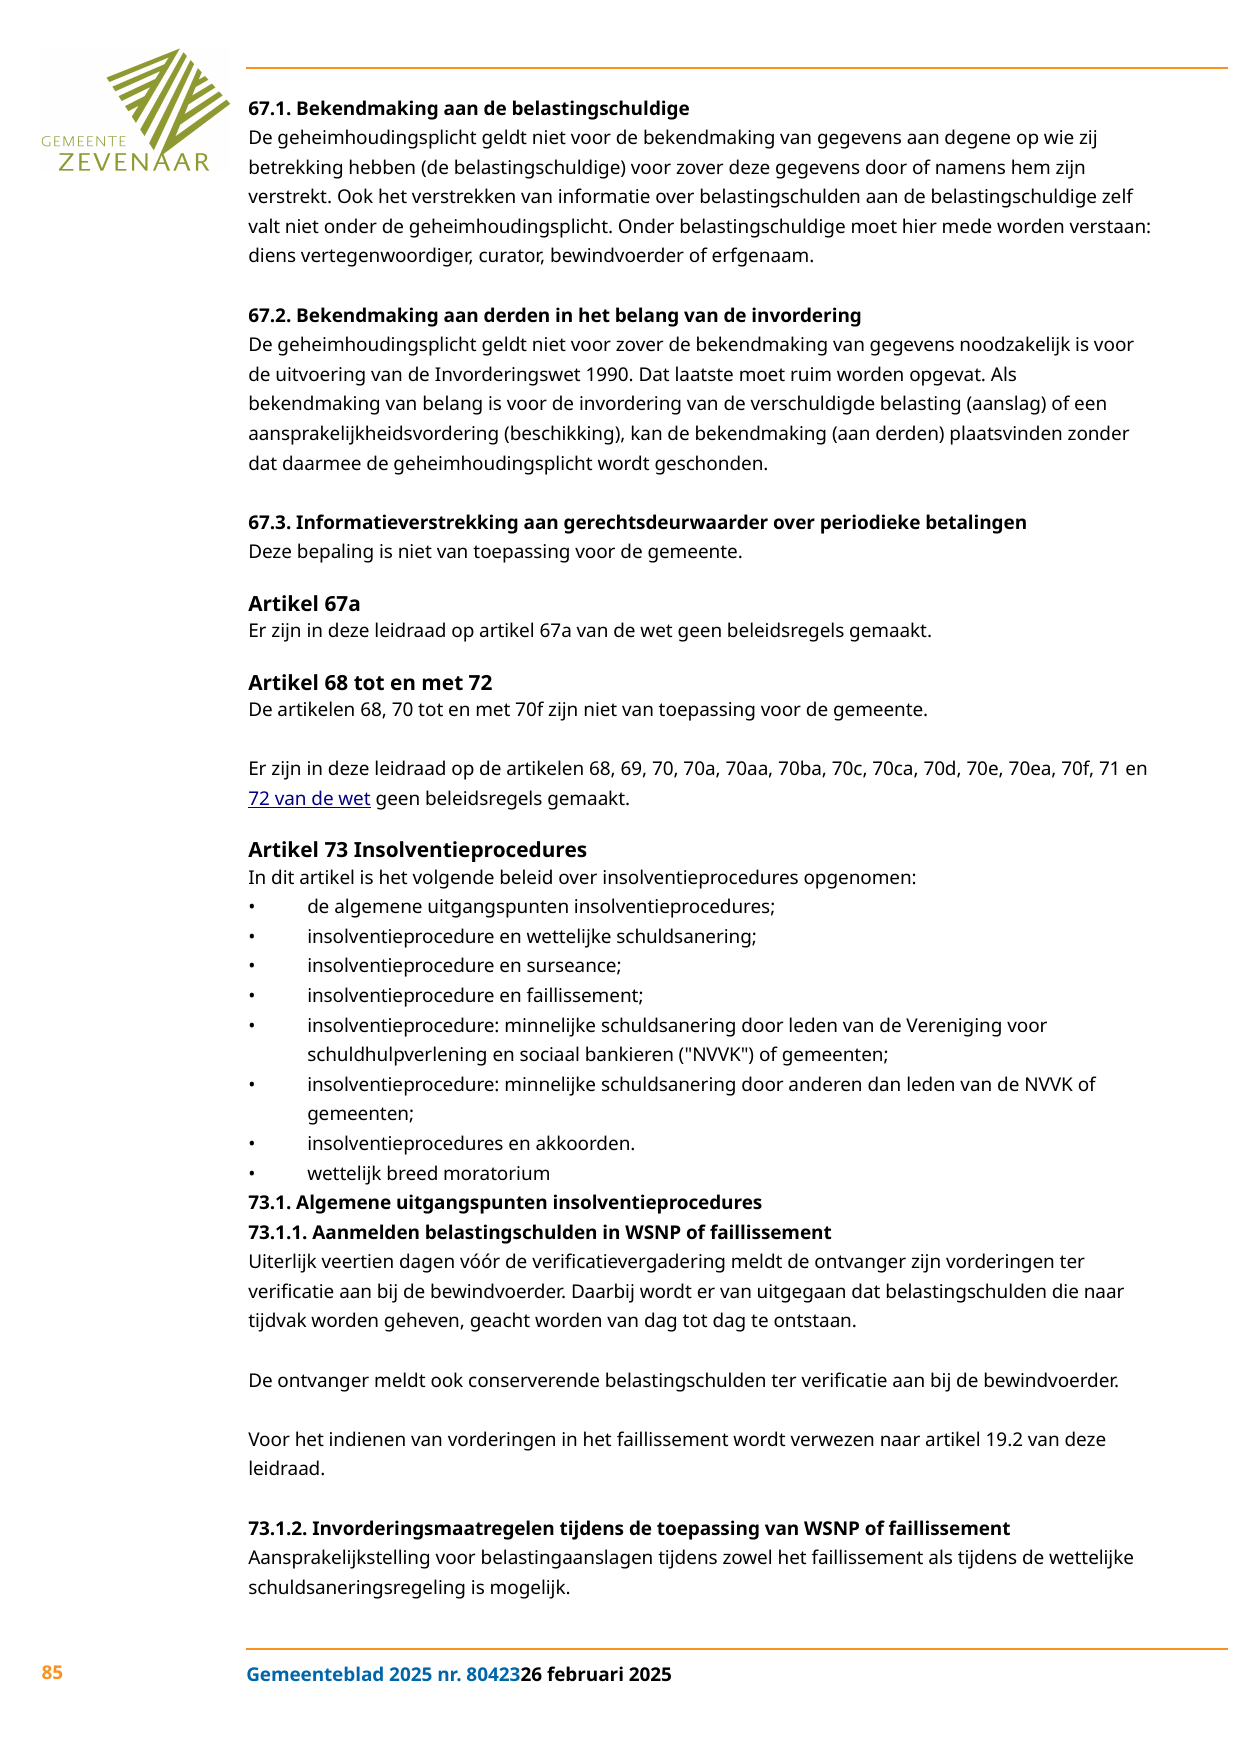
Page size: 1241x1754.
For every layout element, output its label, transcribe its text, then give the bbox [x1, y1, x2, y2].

text Artikel 67a [248, 589, 1152, 617]
text De geheimhoudingsplicht geldt niet voor de bekendmaking van gegevens aan degene op wie zij betrekking hebben (de belastingschuldige) voor zover deze gegevens door of namens hem zijn verstrekt. Ook het verstrekken van informatie over belastingschulden aan de belastingschuldige zelf valt niet onder de geheimhoudingsplicht. Onder belastingschuldige moet hier mede worden verstaan: diens vertegenwoordiger, curator, bewindvoerder of erfgenaam. [248, 124, 1152, 268]
text De ontvanger meldt ook conserverende belastingschulden ter verificatie aan bij de bewindvoerder. [248, 1367, 1152, 1392]
text 67.3. Informatieverstrekking aan gerechtsdeurwaarder over periodieke betalingen [248, 509, 1152, 535]
text 73.1.1. Aanmelden belastingschulden in WSNP of faillissement [248, 1219, 1152, 1244]
list insolventieprocedure en faillissement; [248, 982, 1152, 1008]
text Voor het indienen van vorderingen in het faillissement wordt verwezen naar artikel 19.2 van deze leidraad. [248, 1426, 1152, 1481]
list insolventieprocedures en akkoorden. [248, 1130, 1152, 1156]
list insolventieprocedure en wettelijke schuldsanering; [248, 923, 1152, 949]
text 73.1.2. Invorderingsmaatregelen tijdens de toepassing van WSNP of faillissement [248, 1515, 1152, 1540]
text Uiterlijk veertien dagen vóór de verificatievergadering meldt de ontvanger zijn vorderingen ter verificatie aan bij de bewindvoerder. Daarbij wordt er van uitgegaan dat belastingschulden die naar tijdvak worden geheven, geacht worden van dag tot dag te ontstaan. [248, 1248, 1152, 1333]
list insolventieprocedure en surseance; [248, 953, 1152, 978]
text Artikel 73 Insolventieprocedures [248, 835, 1152, 864]
list insolventieprocedure: minnelijke schuldsanering door anderen dan leden van de NVVK of gemeenten; [248, 1071, 1152, 1126]
text 73.1. Algemene uitgangspunten insolventieprocedures [248, 1189, 1152, 1215]
text De artikelen 68, 70 tot en met 70f zijn niet van toepassing voor de gemeente. [248, 696, 1152, 722]
text De geheimhoudingsplicht geldt niet voor zover de bekendmaking van gegevens noodzakelijk is voor de uitvoering van de Invorderingswet 1990. Dat laatste moet ruim worden opgevat. Als bekendmaking van belang is voor de invordering van de verschuldigde belasting (aanslag) of een aansprakelijkheidsvordering (beschikking), kan de bekendmaking (aan derden) plaatsvinden zonder dat daarmee de geheimhoudingsplicht wordt geschonden. [248, 331, 1152, 476]
text Deze bepaling is niet van toepassing voor de gemeente. [248, 538, 1152, 564]
list insolventieprocedure: minnelijke schuldsanering door leden van de Vereniging voor schuldhulpverlening en sociaal bankieren ("NVVK") of gemeenten; [248, 1012, 1152, 1067]
text Er zijn in deze leidraad op de artikelen 68, 69, 70, 70a, 70aa, 70ba, 70c, 70ca, 70d, 70e, 70ea, 70f, 71 en 72 van de wet geen beleidsregels gemaakt. [248, 755, 1152, 811]
text Er zijn in deze leidraad op artikel 67a van de wet geen beleidsregels gemaakt. [248, 617, 1152, 643]
text 67.2. Bekendmaking aan derden in het belang van de invordering [248, 302, 1152, 328]
list de algemene uitgangspunten insolventieprocedures; [248, 893, 1152, 919]
text Aansprakelijkstelling voor belastingaanslagen tijdens zowel het faillissement als tijdens de wettelijke schuldsaneringsregeling is mogelijk. [248, 1544, 1152, 1599]
picture [41, 47, 231, 172]
text 67.1. Bekendmaking aan de belastingschuldige [248, 95, 1152, 121]
list wettelijk breed moratorium [248, 1160, 1152, 1185]
text Artikel 68 tot en met 72 [248, 668, 1152, 696]
text In dit artikel is het volgende beleid over insolventieprocedures opgenomen: [248, 864, 1152, 889]
